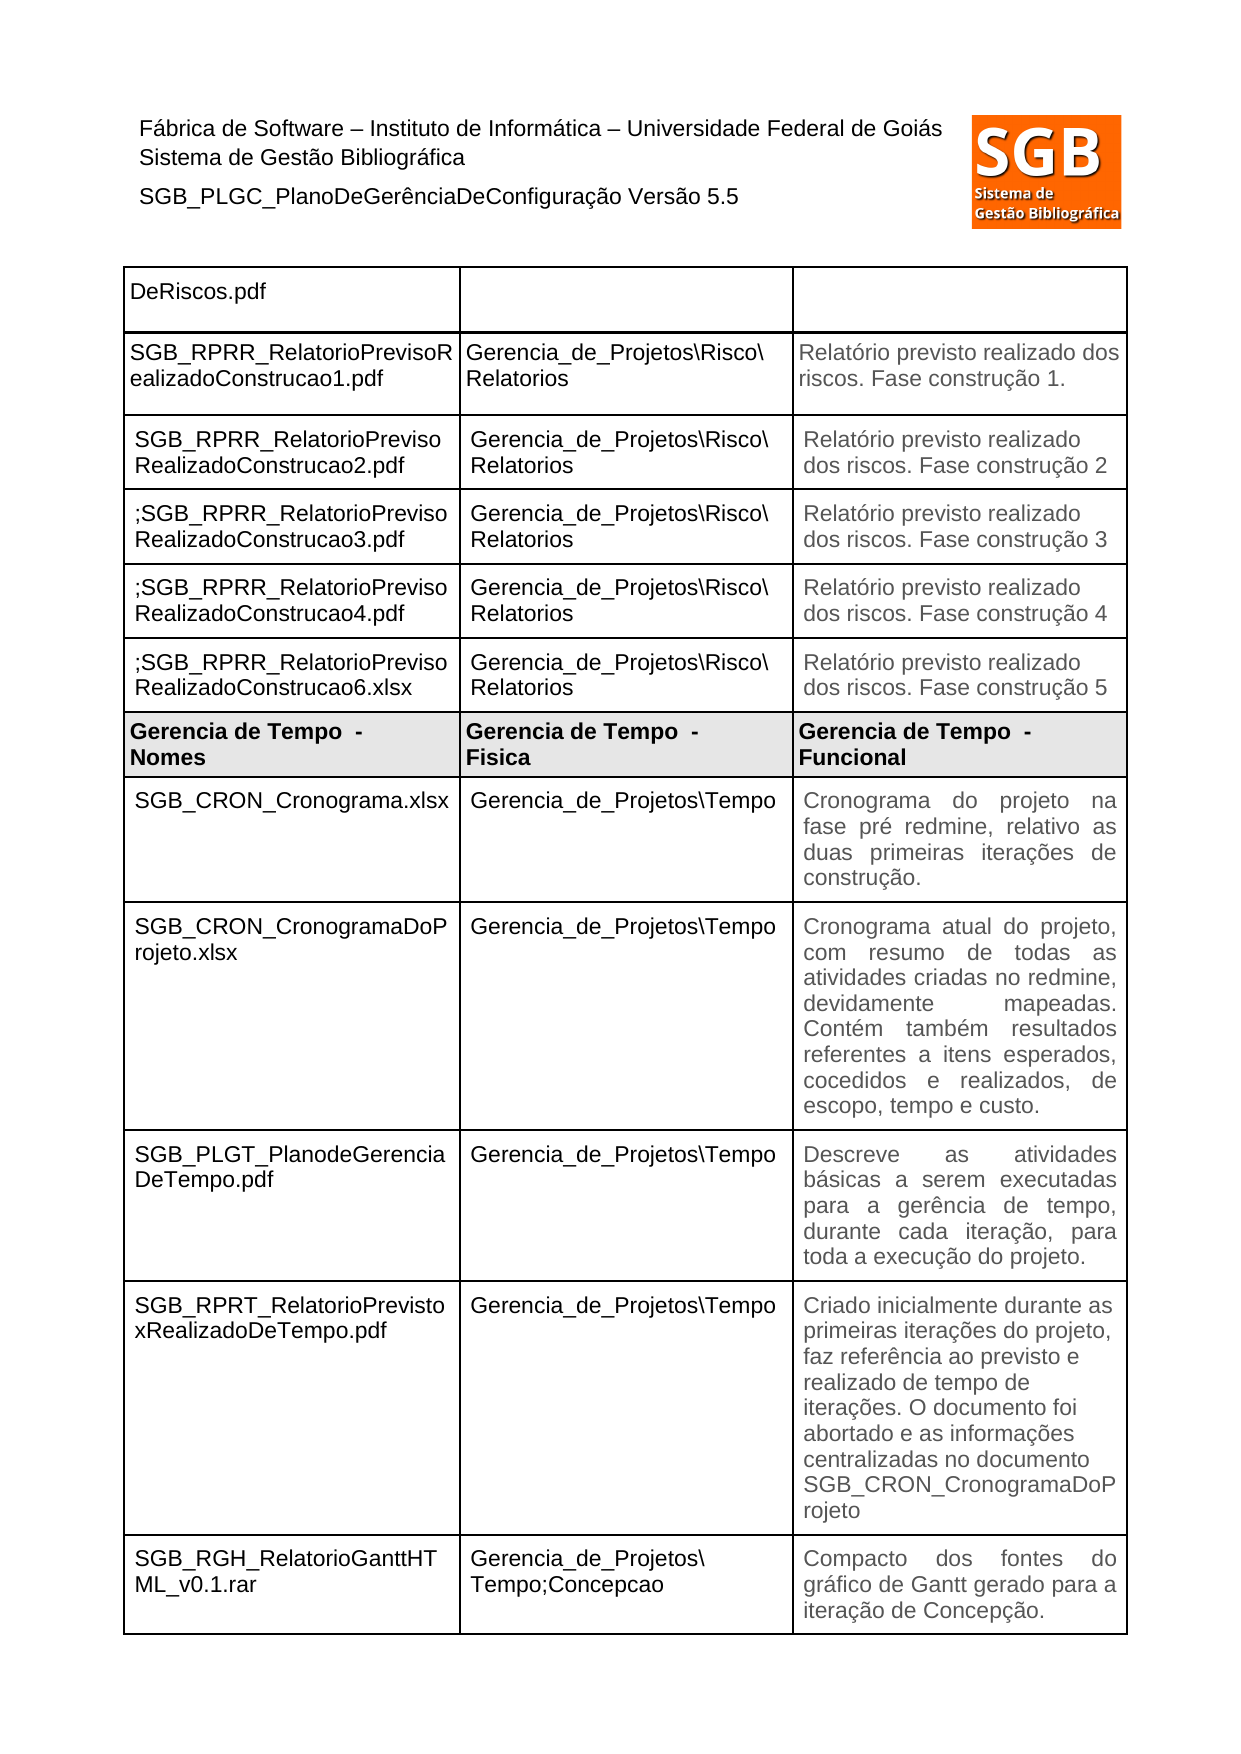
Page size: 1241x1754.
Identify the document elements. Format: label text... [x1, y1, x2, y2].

table_cell Gerencia_de_Projetos\Risco\Relatorios [461, 565, 792, 637]
table_cell [461, 268, 792, 331]
table_cell ;SGB_RPRR_RelatorioPrevisoRealizadoConstrucao3.pdf [125, 490, 459, 562]
table_cell DeRiscos.pdf [125, 268, 459, 331]
table_cell SGB_RPRR_RelatorioPrevisoRealizadoConstrucao1.pdf [125, 334, 459, 414]
table_cell Gerencia_de_Projetos\Risco\Relatorios [461, 334, 792, 414]
table_cell Cronograma atual do projeto, com resumo de todas as atividades criadas no redmine, devidamente mapeadas. Contém também resultados referentes a itens esperados, cocedidos e realizados, de escopo, tempo e custo. [794, 903, 1126, 1129]
table_cell SGB_CRON_Cronograma.xlsx [125, 778, 459, 901]
table_cell Gerencia de Tempo - Funcional [794, 713, 1126, 776]
table_cell Criado inicialmente durante as primeiras iterações do projeto, faz referência ao previsto e realizado de tempo de iterações. O documento foi abortado e as informações centralizadas no documento SGB_CRON_CronogramaDoProjeto [794, 1282, 1126, 1533]
table_cell Gerencia de Tempo - Nomes [125, 713, 459, 776]
table_cell SGB_RPRR_RelatorioPrevisoRealizadoConstrucao2.pdf [125, 416, 459, 488]
table_cell ;SGB_RPRR_RelatorioPrevisoRealizadoConstrucao6.xlsx [125, 639, 459, 711]
table_cell ;SGB_RPRR_RelatorioPrevisoRealizadoConstrucao4.pdf [125, 565, 459, 637]
table_cell Relatório previsto realizado dos riscos. Fase construção 1. [794, 334, 1126, 414]
table_cell [794, 268, 1126, 331]
table_cell Gerencia_de_Projetos\Risco\Relatorios [461, 416, 792, 488]
table_cell Relatório previsto realizado dos riscos. Fase construção 2 [794, 416, 1126, 488]
table_cell Gerencia de Tempo - Fisica [461, 713, 792, 776]
table_cell Gerencia_de_Projetos\Tempo [461, 903, 792, 1129]
table_cell Compacto dos fontes do gráfico de Gantt gerado para a iteração de Concepção. [794, 1536, 1126, 1633]
table_cell Gerencia_de_Projetos\Tempo;Concepcao [461, 1536, 792, 1633]
table_cell Gerencia_de_Projetos\Tempo [461, 1131, 792, 1280]
table_cell Gerencia_de_Projetos\Tempo [461, 1282, 792, 1533]
table_cell SGB_RGH_RelatorioGanttHTML_v0.1.rar [125, 1536, 459, 1633]
table_cell SGB_PLGT_PlanodeGerenciaDeTempo.pdf [125, 1131, 459, 1280]
picture [971, 115, 1122, 229]
table_cell SGB_CRON_CronogramaDoProjeto.xlsx [125, 903, 459, 1129]
table_cell Descreve as atividades básicas a serem executadas para a gerência de tempo, durante cada iteração, para toda a execução do projeto. [794, 1131, 1126, 1280]
table_cell Gerencia_de_Projetos\Risco\Relatorios [461, 490, 792, 562]
table_cell Gerencia_de_Projetos\Tempo [461, 778, 792, 901]
table_cell Relatório previsto realizado dos riscos. Fase construção 5 [794, 639, 1126, 711]
table_cell Relatório previsto realizado dos riscos. Fase construção 3 [794, 490, 1126, 562]
table_cell Cronograma do projeto na fase pré redmine, relativo as duas primeiras iterações de construção. [794, 778, 1126, 901]
table_cell Gerencia_de_Projetos\Risco\Relatorios [461, 639, 792, 711]
table_cell Relatório previsto realizado dos riscos. Fase construção 4 [794, 565, 1126, 637]
table_cell SGB_RPRT_RelatorioPrevistoxRealizadoDeTempo.pdf [125, 1282, 459, 1533]
